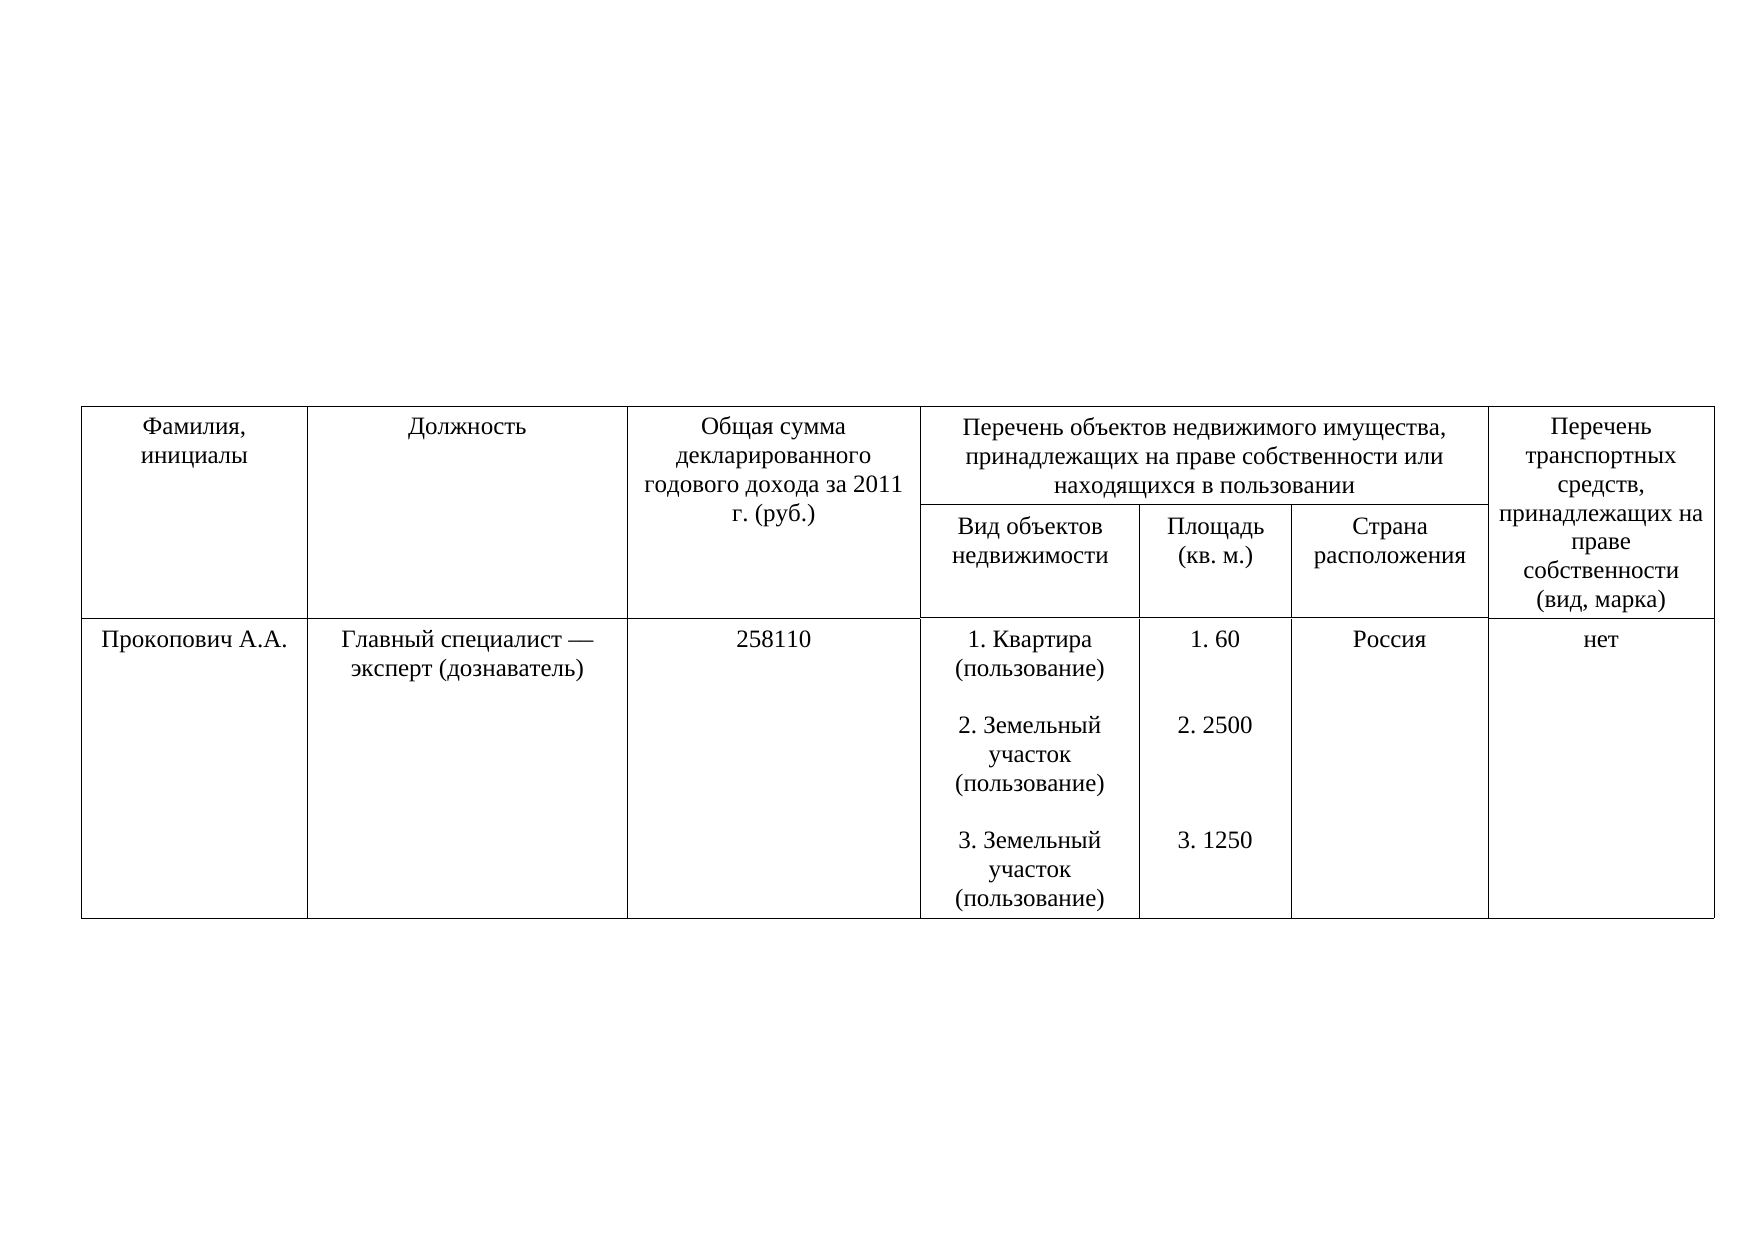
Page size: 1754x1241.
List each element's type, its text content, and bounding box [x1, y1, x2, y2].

table_cell Главный специалист –– эксперт (дознаватель) [308, 619, 627, 918]
table_header Перечень объектов недвижимого имущества, принадлежащих на праве собственности или находящихся в пользовании [921, 407, 1488, 504]
table_cell Вид объектов недвижимости [921, 505, 1139, 617]
table_cell 1. Квартира (пользование) 2. Земельный участок (пользование) 3. Земельный участок (пользование) [921, 619, 1139, 918]
table_header Перечень транспортных средств, принадлежащих на праве собственности (вид, марка) [1489, 407, 1714, 618]
table_cell Площадь (кв. м.) [1140, 505, 1291, 617]
table_cell Прокопович А.А. [82, 619, 307, 918]
table_header Фамилия, инициалы [82, 407, 307, 618]
table_cell 1. 60 2. 2500 3. 1250 [1140, 619, 1291, 918]
table_cell Страна расположения [1292, 505, 1488, 617]
table_cell 258110 [628, 619, 920, 918]
table_header Общая сумма декларированного годового дохода за 2011 г. (руб.) [628, 407, 920, 618]
table_cell нет [1489, 619, 1714, 918]
table_header Должность [308, 407, 627, 618]
table_cell Россия [1292, 619, 1488, 918]
